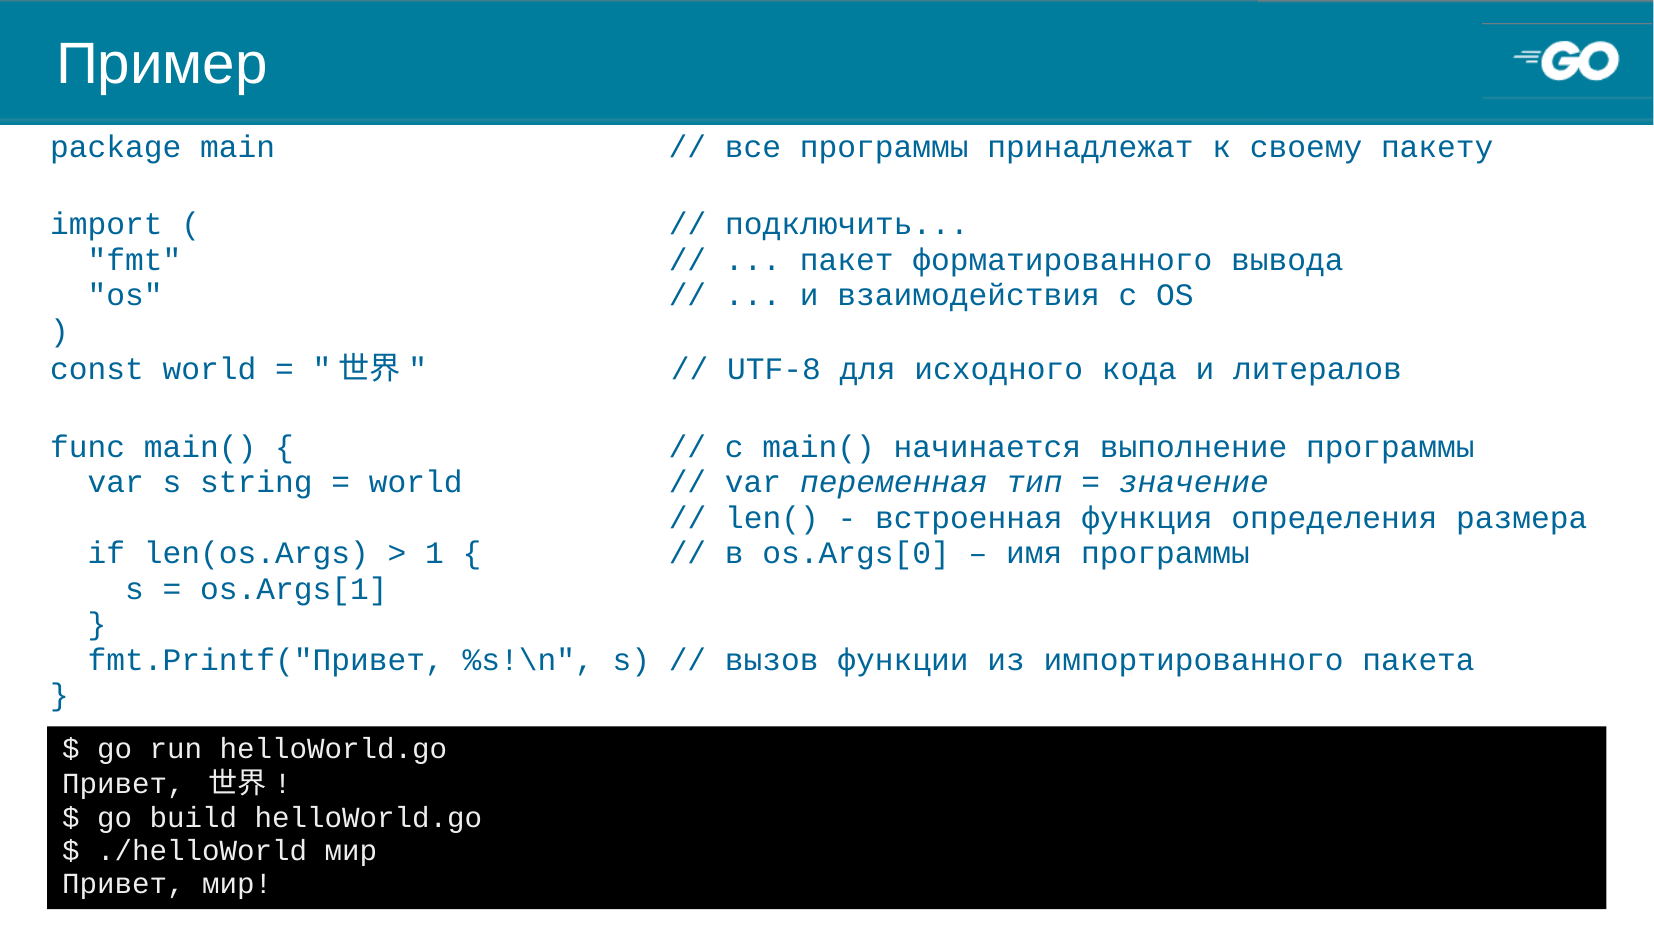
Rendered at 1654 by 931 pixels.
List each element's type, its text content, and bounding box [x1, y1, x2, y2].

text_box package main // все программы принадлежат к своему пакету import ( // подключить... "fmt" // ... пакет форматированного вывода "os" // ... и взаимодействия с OS ) const world = "世界" // UTF-8 для исходного кода и литералов func main() { // с main() начинается выполнение программы var s string = world // var переменная тип = значение // len() - встроенная функция определения размера if len(os.Args) > 1 { // в os.Args[0] – имя программы s = os.Args[1] } fmt.Printf("Привет, %s!\n", s) // вызов функции из импортированного пакета } [35, 124, 1619, 723]
picture [1542, 41, 1619, 81]
text_box $ go run helloWorld.go Привет, 世界! $ go build helloWorld.go $ ./helloWorld мир Привет, мир! [47, 726, 1607, 910]
text_box Пример [41, 23, 1495, 104]
